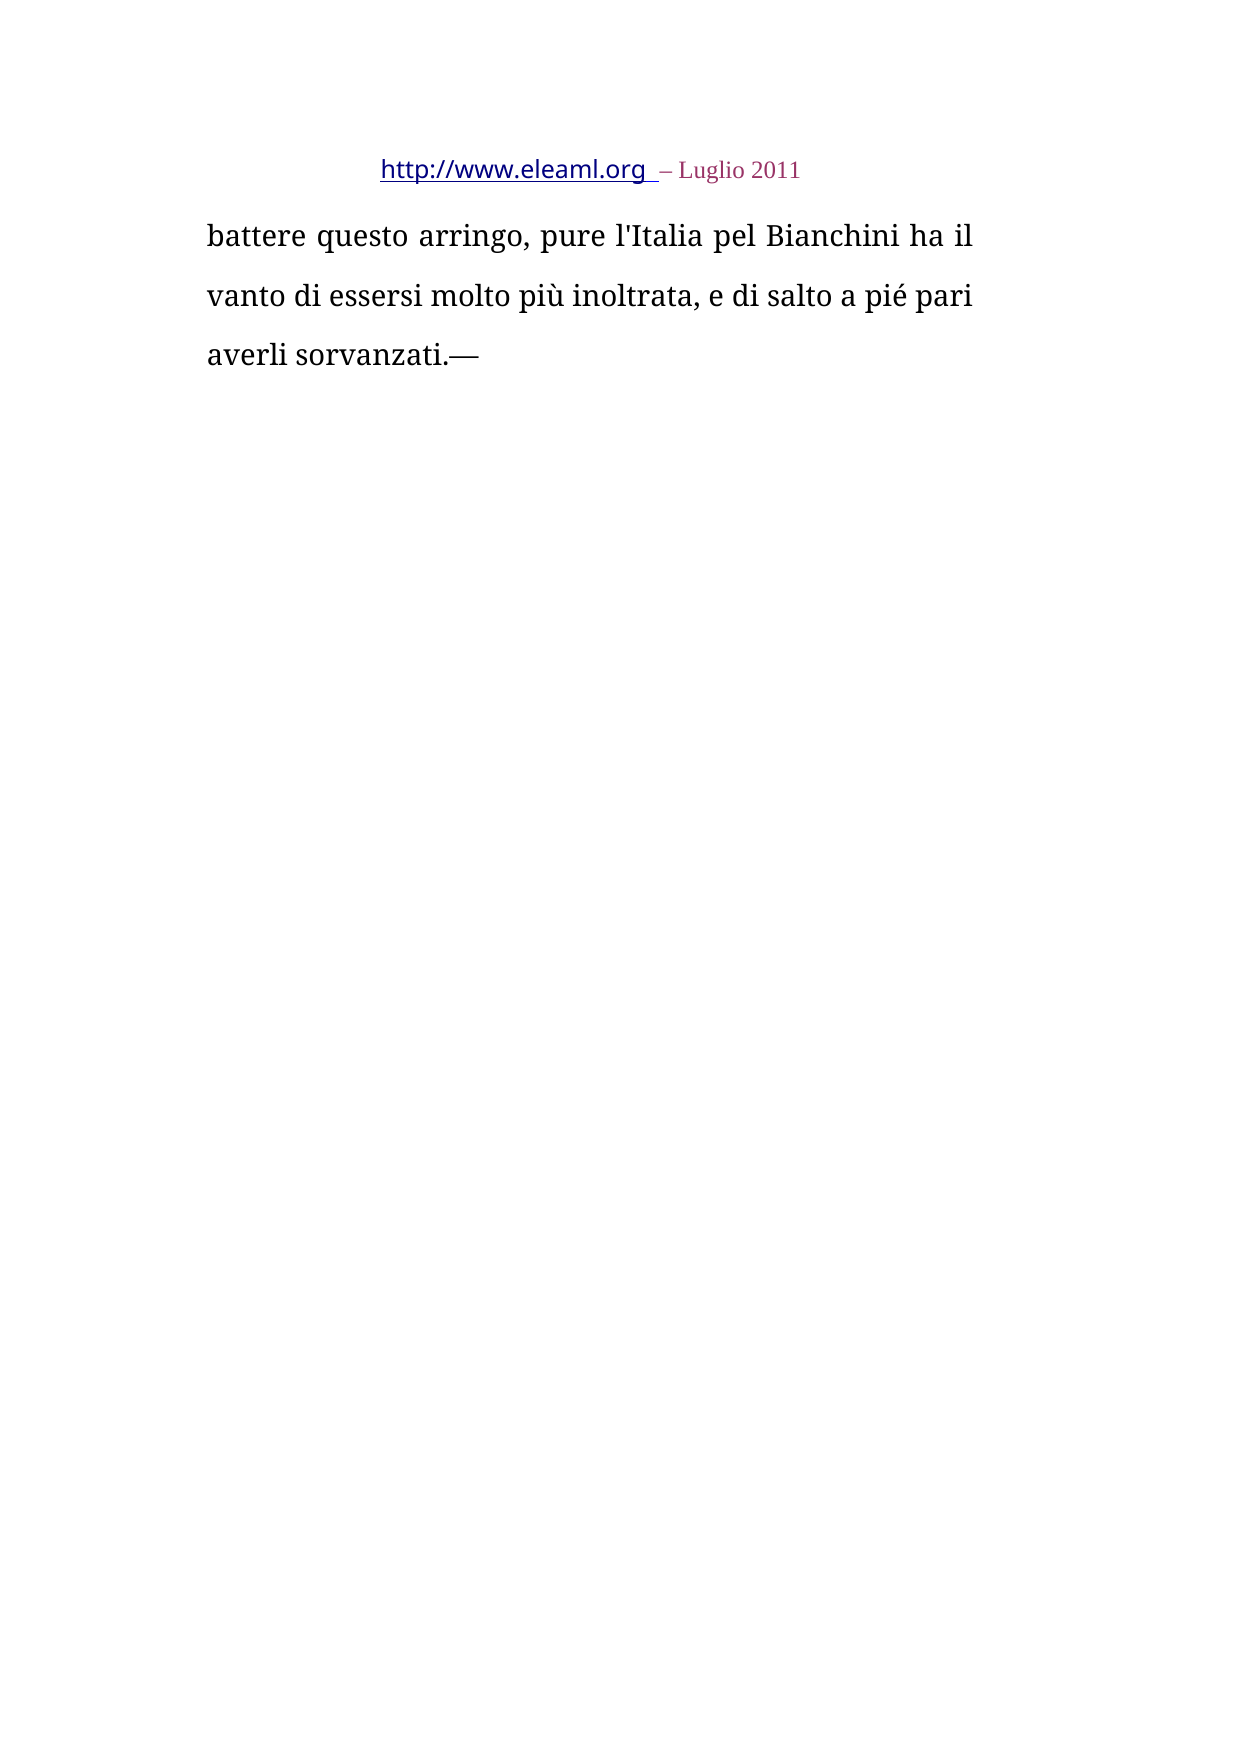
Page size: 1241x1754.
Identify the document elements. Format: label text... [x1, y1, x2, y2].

text battere questo arringo, pure l'Italia pel Bianchini ha il vanto di essersi molto più inoltrata, e di salto a pié pari averli sorvanzati.— [207, 215, 974, 374]
